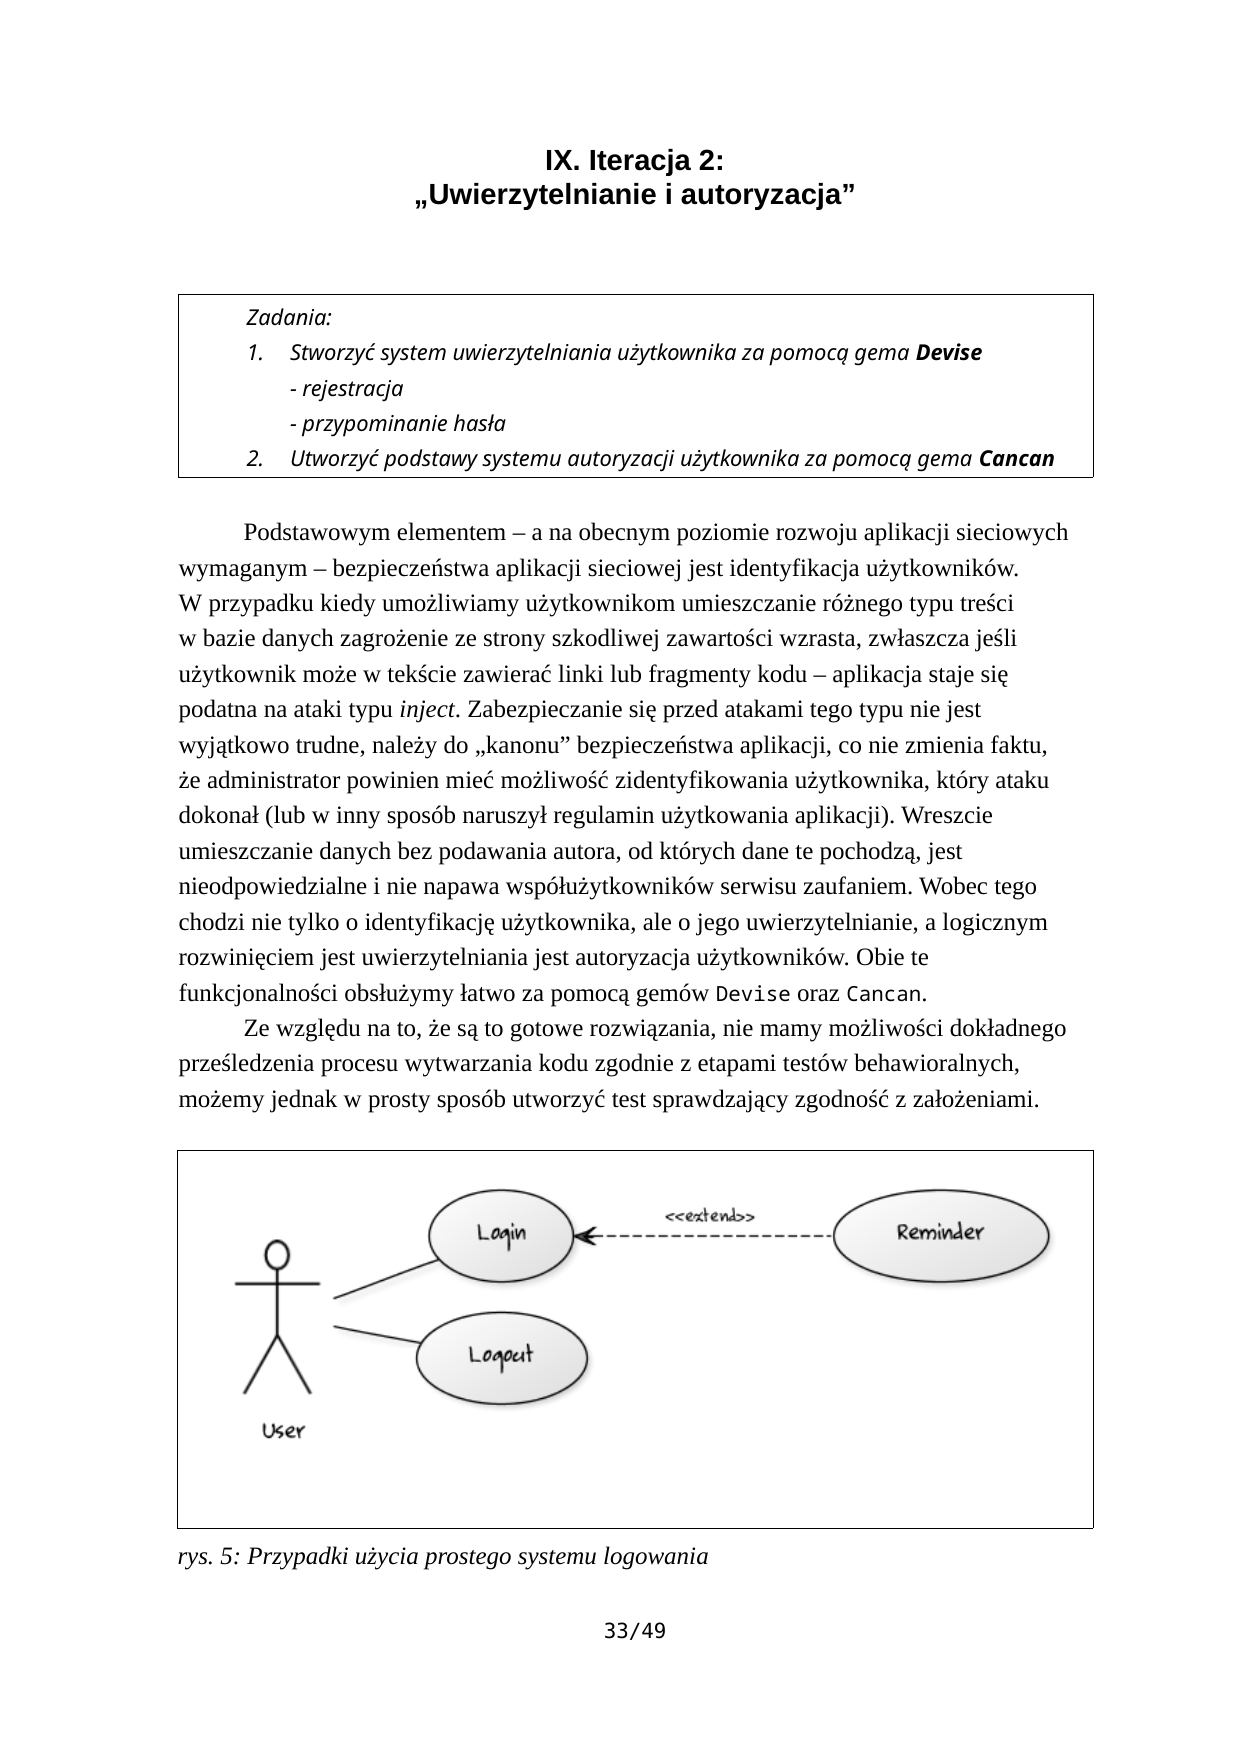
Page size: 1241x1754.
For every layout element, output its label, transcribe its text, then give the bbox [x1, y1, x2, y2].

list Utworzyć podstawy systemu autoryzacji użytkownika za pomocą gema Cancan [179, 435, 1093, 477]
text Podstawowym elementem – a na obecnym poziomie rozwoju aplikacji sieciowych wymaganym – bezpieczeństwa aplikacji sieciowej jest identyfikacja użytkowników. W przypadku kiedy umożliwiamy użytkownikom umieszczanie różnego typu treści w bazie danych zagrożenie ze strony szkodliwej zawartości wzrasta, zwłaszcza jeśli użytkownik może w tekście zawierać linki lub fragmenty kodu – aplikacja staje się podatna na ataki typu inject. Zabezpieczanie się przed atakami tego typu nie jest wyjątkowo trudne, należy do „kanonu” bezpieczeństwa aplikacji, co nie zmienia faktu, że administrator powinien mieć możliwość zidentyfikowania użytkownika, który ataku dokonał (lub w inny sposób naruszył regulamin użytkowania aplikacji). Wreszcie umieszczanie danych bez podawania autora, od których dane te pochodzą, jest nieodpowiedzialne i nie napawa współużytkowników serwisu zaufaniem. Wobec tego chodzi nie tylko o identyfikację użytkownika, ale o jego uwierzytelnianie, a logicznym rozwinięciem jest uwierzytelniania jest autoryzacja użytkowników. Obie te funkcjonalności obsłużymy łatwo za pomocą gemów Devise oraz Cancan. [178, 512, 1093, 1008]
text rys. 5: Przypadki użycia prostego systemu logowania [177, 1541, 1093, 1569]
table_header [178, 1151, 1093, 1528]
list Stworzyć system uwierzytelniania użytkownika za pomocą gema Devise - rejestracja - przypominanie hasła [179, 329, 1093, 435]
text IX. Iteracja 2: „Uwierzytelnianie i autoryzacja” [177, 143, 1093, 210]
text Zadania: [179, 295, 1093, 329]
text Ze względu na to, że są to gotowe rozwiązania, nie mamy możliwości dokładnego prześledzenia procesu wytwarzania kodu zgodnie z etapami testów behawioralnych, możemy jednak w prosty sposób utworzyć test sprawdzający zgodność z założeniami. [178, 1008, 1093, 1114]
picture [182, 1155, 1087, 1523]
